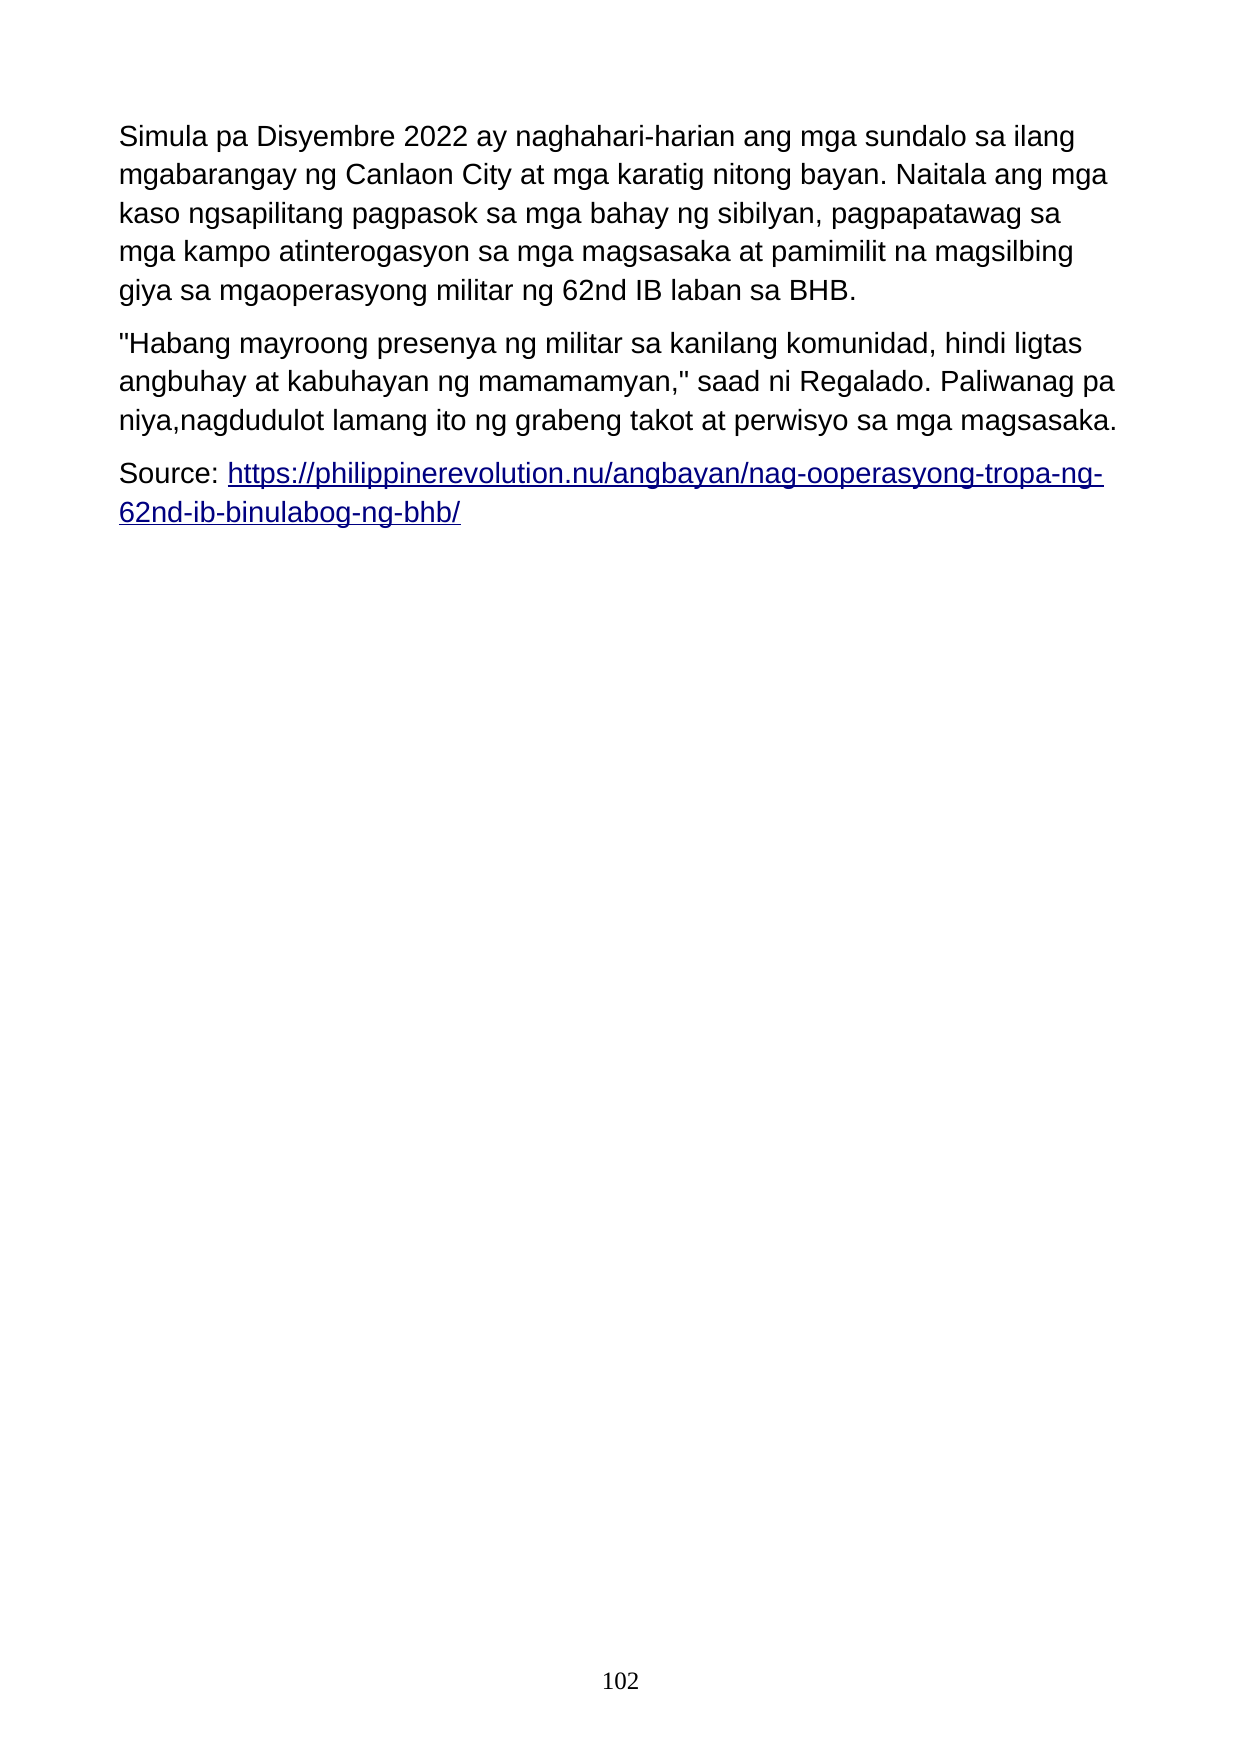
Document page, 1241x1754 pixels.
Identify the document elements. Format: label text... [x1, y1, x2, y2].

text Simula pa Disyembre 2022 ay naghahari-harian ang mga sundalo sa ilang mgabarangay ng Canlaon City at mga karatig nitong bayan. Naitala ang mga kaso ngsapilitang pagpasok sa mga bahay ng sibilyan, pagpapatawag sa mga kampo atinterogasyon sa mga magsasaka at pamimilit na magsilbing giya sa mgaoperasyong militar ng 62nd IB laban sa BHB. [118, 118, 1122, 306]
text "Habang mayroong presenya ng militar sa kanilang komunidad, hindi ligtas angbuhay at kabuhayan ng mamamamyan," saad ni Regalado. Paliwanag pa niya,nagdudulot lamang ito ng grabeng takot at perwisyo sa mga magsasaka. [118, 326, 1122, 436]
text Source: https://philippinerevolution.nu/angbayan/nag-ooperasyong-tropa-ng-62nd-ib-binulabog-ng-bhb/ [118, 456, 1122, 528]
